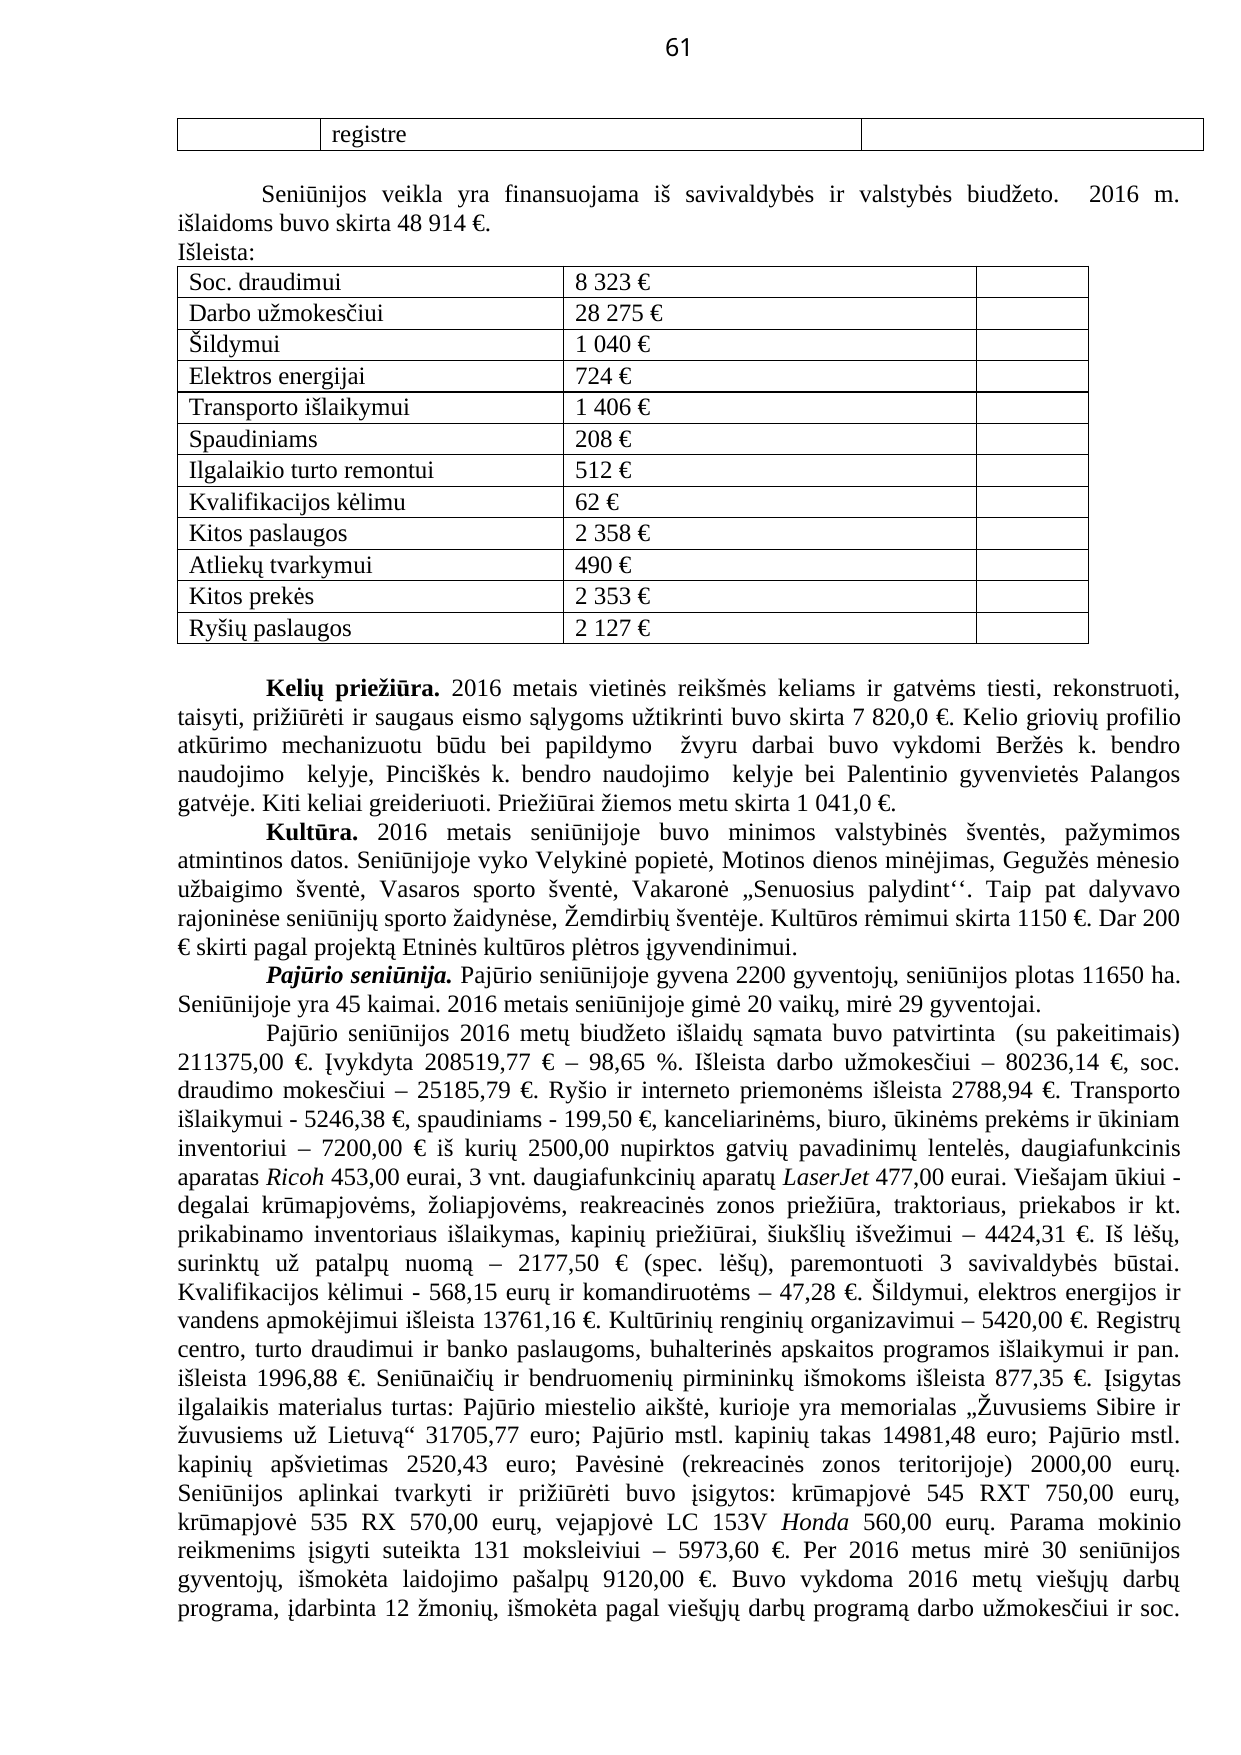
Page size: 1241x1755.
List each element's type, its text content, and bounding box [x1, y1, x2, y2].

table_cell [977, 613, 1088, 643]
table_cell Ryšių paslaugos [178, 613, 563, 643]
table_cell registre [321, 119, 861, 149]
table_cell 512 € [564, 455, 976, 486]
table_cell [977, 393, 1088, 423]
table_cell 62 € [564, 487, 976, 517]
table_cell 28 275 € [564, 298, 976, 328]
text Pajūrio seniūnijos 2016 metų biudžeto išlaidų sąmata buvo patvirtinta (su pakeitimais) 211375,00 €. Įvykdyta 208519,77 € – 98,65 %. Išleista darbo užmokesčiui – 80236,14 €, soc. draudimo mokesčiui – 25185,79 €. Ryšio ir interneto priemonėms išleista 2788,94 €. Transporto išlaikymui - 5246,38 €, spaudiniams - 199,50 €, kanceliarinėms, biuro, ūkinėms prekėms ir ūkiniam inventoriui – 7200,00 € iš kurių 2500,00 nupirktos gatvių pavadinimų lentelės, daugiafunkcinis aparatas Ricoh 453,00 eurai, 3 vnt. daugiafunkcinių aparatų LaserJet 477,00 eurai. Viešajam ūkiui - degalai krūmapjovėms, žoliapjovėms, reakreacinės zonos priežiūra, traktoriaus, priekabos ir kt. prikabinamo inventoriaus išlaikymas, kapinių priežiūrai, šiukšlių išvežimui – 4424,31 €. Iš lėšų, surinktų už patalpų nuomą – 2177,50 € (spec. lėšų), paremontuoti 3 savivaldybės būstai. Kvalifikacijos kėlimui - 568,15 eurų ir komandiruotėms – 47,28 €. Šildymui, elektros energijos ir vandens apmokėjimui išleista 13761,16 €. Kultūrinių renginių organizavimui – 5420,00 €. Registrų centro, turto draudimui ir banko paslaugoms, buhalterinės apskaitos programos išlaikymui ir pan. išleista 1996,88 €. Seniūnaičių ir bendruomenių pirmininkų išmokoms išleista 877,35 €. Įsigytas ilgalaikis materialus turtas: Pajūrio miestelio aikštė, kurioje yra memorialas „Žuvusiems Sibire ir žuvusiems už Lietuvą“ 31705,77 euro; Pajūrio mstl. kapinių takas 14981,48 euro; Pajūrio mstl. kapinių apšvietimas 2520,43 euro; Pavėsinė (rekreacinės zonos teritorijoje) 2000,00 eurų. Seniūnijos aplinkai tvarkyti ir prižiūrėti buvo įsigytos: krūmapjovė 545 RXT 750,00 eurų, krūmapjovė 535 RX 570,00 eurų, vejapjovė LC 153V Honda 560,00 eurų. Parama mokinio reikmenims įsigyti suteikta 131 moksleiviui – 5973,60 €. Per 2016 metus mirė 30 seniūnijos gyventojų, išmokėta laidojimo pašalpų 9120,00 €. Buvo vykdoma 2016 metų viešųjų darbų programa, įdarbinta 12 žmonių, išmokėta pagal viešųjų darbų programą darbo užmokesčiui ir soc. [177, 1018, 1181, 1622]
table_header 8 323 € [564, 267, 976, 297]
table_cell Šildymui [178, 330, 563, 360]
table_header Soc. draudimui [178, 267, 563, 297]
table_cell Spaudiniams [178, 424, 563, 454]
table_cell 1 406 € [564, 393, 976, 423]
table_cell [977, 330, 1088, 360]
text Kelių priežiūra. 2016 metais vietinės reikšmės keliams ir gatvėms tiesti, rekonstruoti, taisyti, prižiūrėti ir saugaus eismo sąlygoms užtikrinti buvo skirta 7 820,0 €. Kelio griovių profilio atkūrimo mechanizuotu būdu bei papildymo žvyru darbai buvo vykdomi Beržės k. bendro naudojimo kelyje, Pinciškės k. bendro naudojimo kelyje bei Palentinio gyvenvietės Palangos gatvėje. Kiti keliai greideriuoti. Priežiūrai žiemos metu skirta 1 041,0 €. [177, 673, 1181, 817]
text Kultūra. 2016 metais seniūnijoje buvo minimos valstybinės šventės, pažymimos atmintinos datos. Seniūnijoje vyko Velykinė popietė, Motinos dienos minėjimas, Gegužės mėnesio užbaigimo šventė, Vasaros sporto šventė, Vakaronė „Senuosius palydint‘‘. Taip pat dalyvavo rajoninėse seniūnijų sporto žaidynėse, Žemdirbių šventėje. Kultūros rėmimui skirta 1150 €. Dar 200 € skirti pagal projektą Etninės kultūros plėtros įgyvendinimui. [177, 817, 1181, 960]
table_cell [178, 119, 320, 149]
table_cell 1 040 € [564, 330, 976, 360]
table_header [977, 267, 1088, 297]
table_cell Elektros energijai [178, 361, 563, 391]
table_cell 2 353 € [564, 581, 976, 612]
table_cell 2 358 € [564, 518, 976, 549]
table_cell [977, 487, 1088, 517]
table_cell 208 € [564, 424, 976, 454]
table_cell 2 127 € [564, 613, 976, 643]
table_cell Darbo užmokesčiui [178, 298, 563, 328]
table_cell Kitos prekės [178, 581, 563, 612]
table_cell [977, 455, 1088, 486]
table_cell Kvalifikacijos kėlimu [178, 487, 563, 517]
table_cell [977, 298, 1088, 328]
text Išleista: [177, 237, 1181, 266]
text Seniūnijos veikla yra finansuojama iš savivaldybės ir valstybės biudžeto. 2016 m. išlaidoms buvo skirta 48 914 €. [177, 179, 1181, 237]
table_cell [862, 119, 1203, 149]
table_cell 490 € [564, 550, 976, 580]
table_cell Ilgalaikio turto remontui [178, 455, 563, 486]
table_cell Atliekų tvarkymui [178, 550, 563, 580]
table_cell [977, 550, 1088, 580]
text Pajūrio seniūnija. Pajūrio seniūnijoje gyvena 2200 gyventojų, seniūnijos plotas 11650 ha. Seniūnijoje yra 45 kaimai. 2016 metais seniūnijoje gimė 20 vaikų, mirė 29 gyventojai. [177, 960, 1181, 1018]
table_cell [977, 361, 1088, 391]
table_cell [977, 581, 1088, 612]
table_cell Kitos paslaugos [178, 518, 563, 549]
table_cell [977, 424, 1088, 454]
table_cell Transporto išlaikymui [178, 393, 563, 423]
table_cell [977, 518, 1088, 549]
table_cell 724 € [564, 361, 976, 391]
